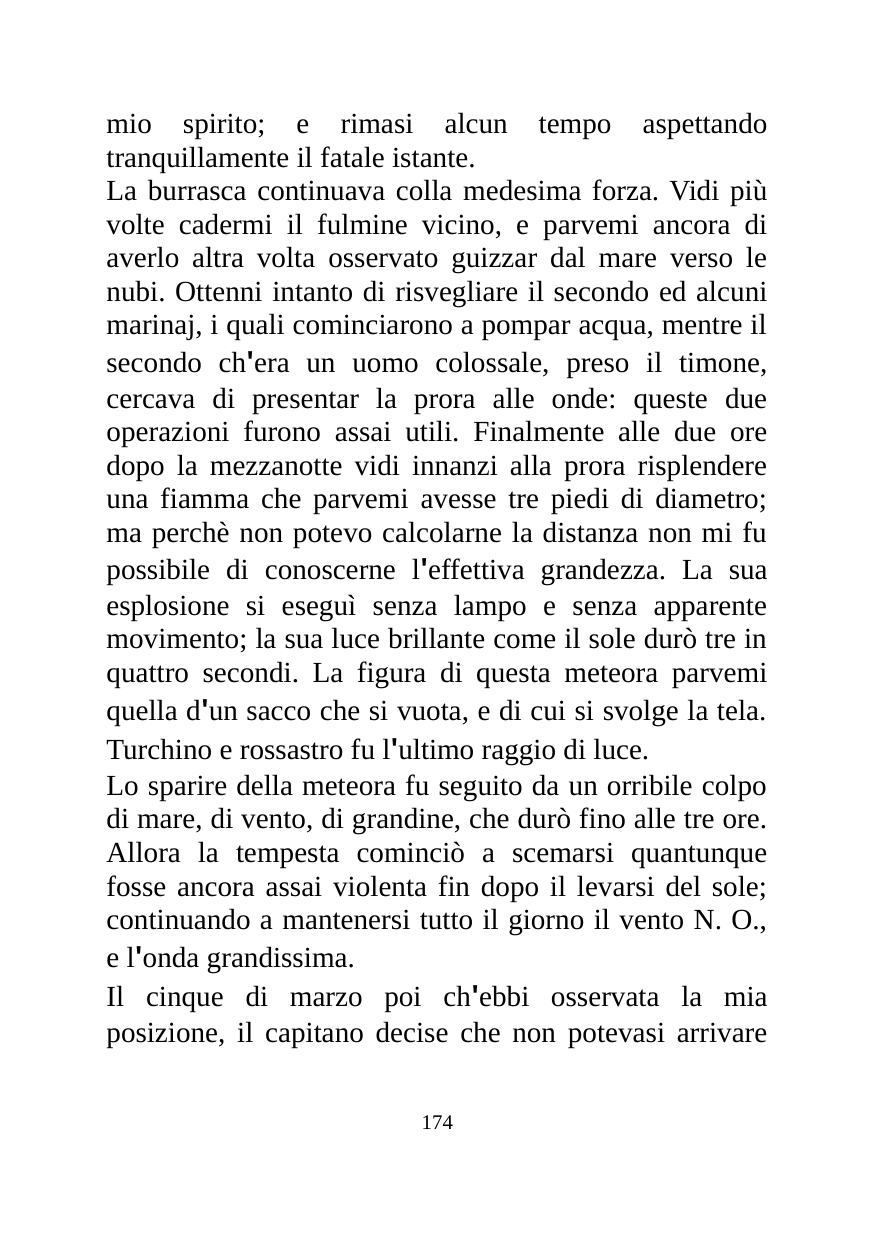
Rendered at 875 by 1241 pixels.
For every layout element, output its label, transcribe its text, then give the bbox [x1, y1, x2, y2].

text Lo sparire della meteora fu seguito da un orribile colpo di mare, di vento, di grandine, che durò fino alle tre ore. Allora la tempesta cominciò a scemarsi quantunque fosse ancora assai violenta fin dopo il levarsi del sole; continuando a mantenersi tutto il giorno il vento N. O., e l'onda grandissima. [106, 768, 768, 976]
text mio spirito; e rimasi alcun tempo aspettando tranquillamente il fatale istante. [106, 106, 768, 173]
text La burrasca continuava colla medesima forza. Vidi più volte cadermi il fulmine vicino, e parvemi ancora di averlo altra volta osservato guizzar dal mare verso le nubi. Ottenni intanto di risvegliare il secondo ed alcuni marinaj, i quali cominciarono a pompar acqua, mentre il secondo ch'era un uomo colossale, preso il timone, cercava di presentar la prora alle onde: queste due operazioni furono assai utili. Finalmente alle due ore dopo la mezzanotte vidi innanzi alla prora risplendere una fiamma che parvemi avesse tre piedi di diametro; ma perchè non potevo calcolarne la distanza non mi fu possibile di conoscerne l'effettiva grandezza. La sua esplosione si eseguì senza lampo e senza apparente movimento; la sua luce brillante come il sole durò tre in quattro secondi. La figura di questa meteora parvemi quella d'un sacco che si vuota, e di cui si svolge la tela. Turchino e rossastro fu l'ultimo raggio di luce. [106, 173, 768, 768]
text Il cinque di marzo poi ch'ebbi osservata la mia posizione, il capitano decise che non potevasi arrivare [106, 976, 768, 1049]
